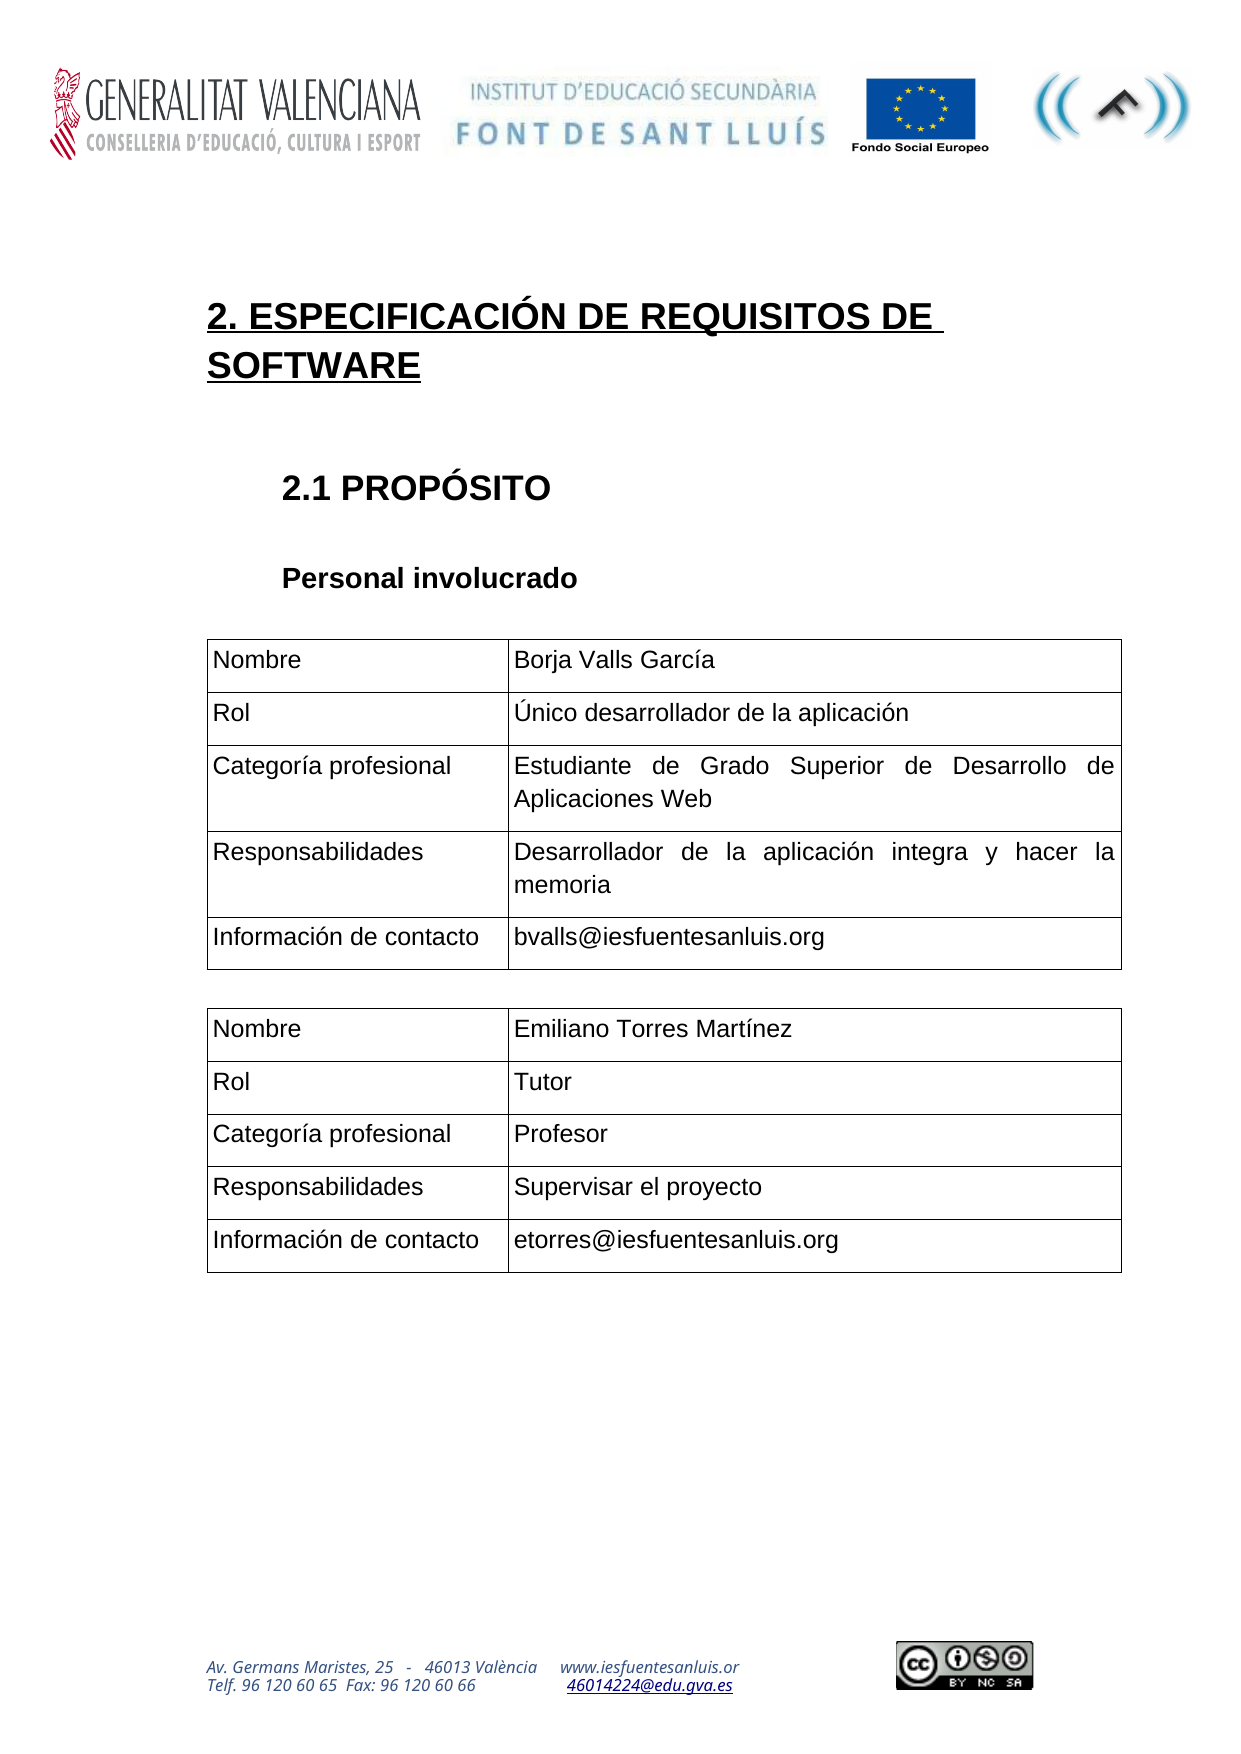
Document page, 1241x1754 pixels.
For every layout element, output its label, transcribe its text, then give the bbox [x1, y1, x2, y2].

table_cell Estudiante de Grado Superior de Desarrollo de Aplicaciones Web [509, 746, 1121, 831]
picture [1032, 67, 1194, 148]
picture [440, 66, 829, 157]
table_cell bvalls@iesfuentesanluis.org [509, 918, 1121, 969]
table_cell Categoría profesional [208, 746, 508, 831]
picture [46, 66, 424, 162]
table_cell Tutor [509, 1062, 1121, 1114]
table_cell Categoría profesional [208, 1115, 508, 1166]
table_cell Único desarrollador de la aplicación [509, 693, 1121, 745]
table_cell Rol [208, 693, 508, 745]
table_cell Rol [208, 1062, 508, 1114]
picture [896, 1641, 1034, 1690]
table_header Borja Valls García [509, 640, 1121, 692]
table_cell Responsabilidades [208, 1167, 508, 1219]
table_header Nombre [208, 1009, 508, 1061]
table_cell Desarrollador de la aplicación integra y hacer la memoria [509, 832, 1121, 917]
table_cell Información de contacto [208, 918, 508, 969]
table_cell Profesor [509, 1115, 1121, 1166]
picture [849, 61, 993, 157]
table_cell Responsabilidades [208, 832, 508, 917]
text 2. ESPECIFICACIÓN DE REQUISITOS DE SOFTWARE [207, 294, 1122, 387]
text 2.1 PROPÓSITO [207, 468, 1122, 508]
table_cell Supervisar el proyecto [509, 1167, 1121, 1219]
text Personal involucrado [207, 561, 1122, 595]
table_cell etorres@iesfuentesanluis.org [509, 1220, 1121, 1272]
table_header Nombre [208, 640, 508, 692]
table_header Emiliano Torres Martínez [509, 1009, 1121, 1061]
table_cell Información de contacto [208, 1220, 508, 1272]
